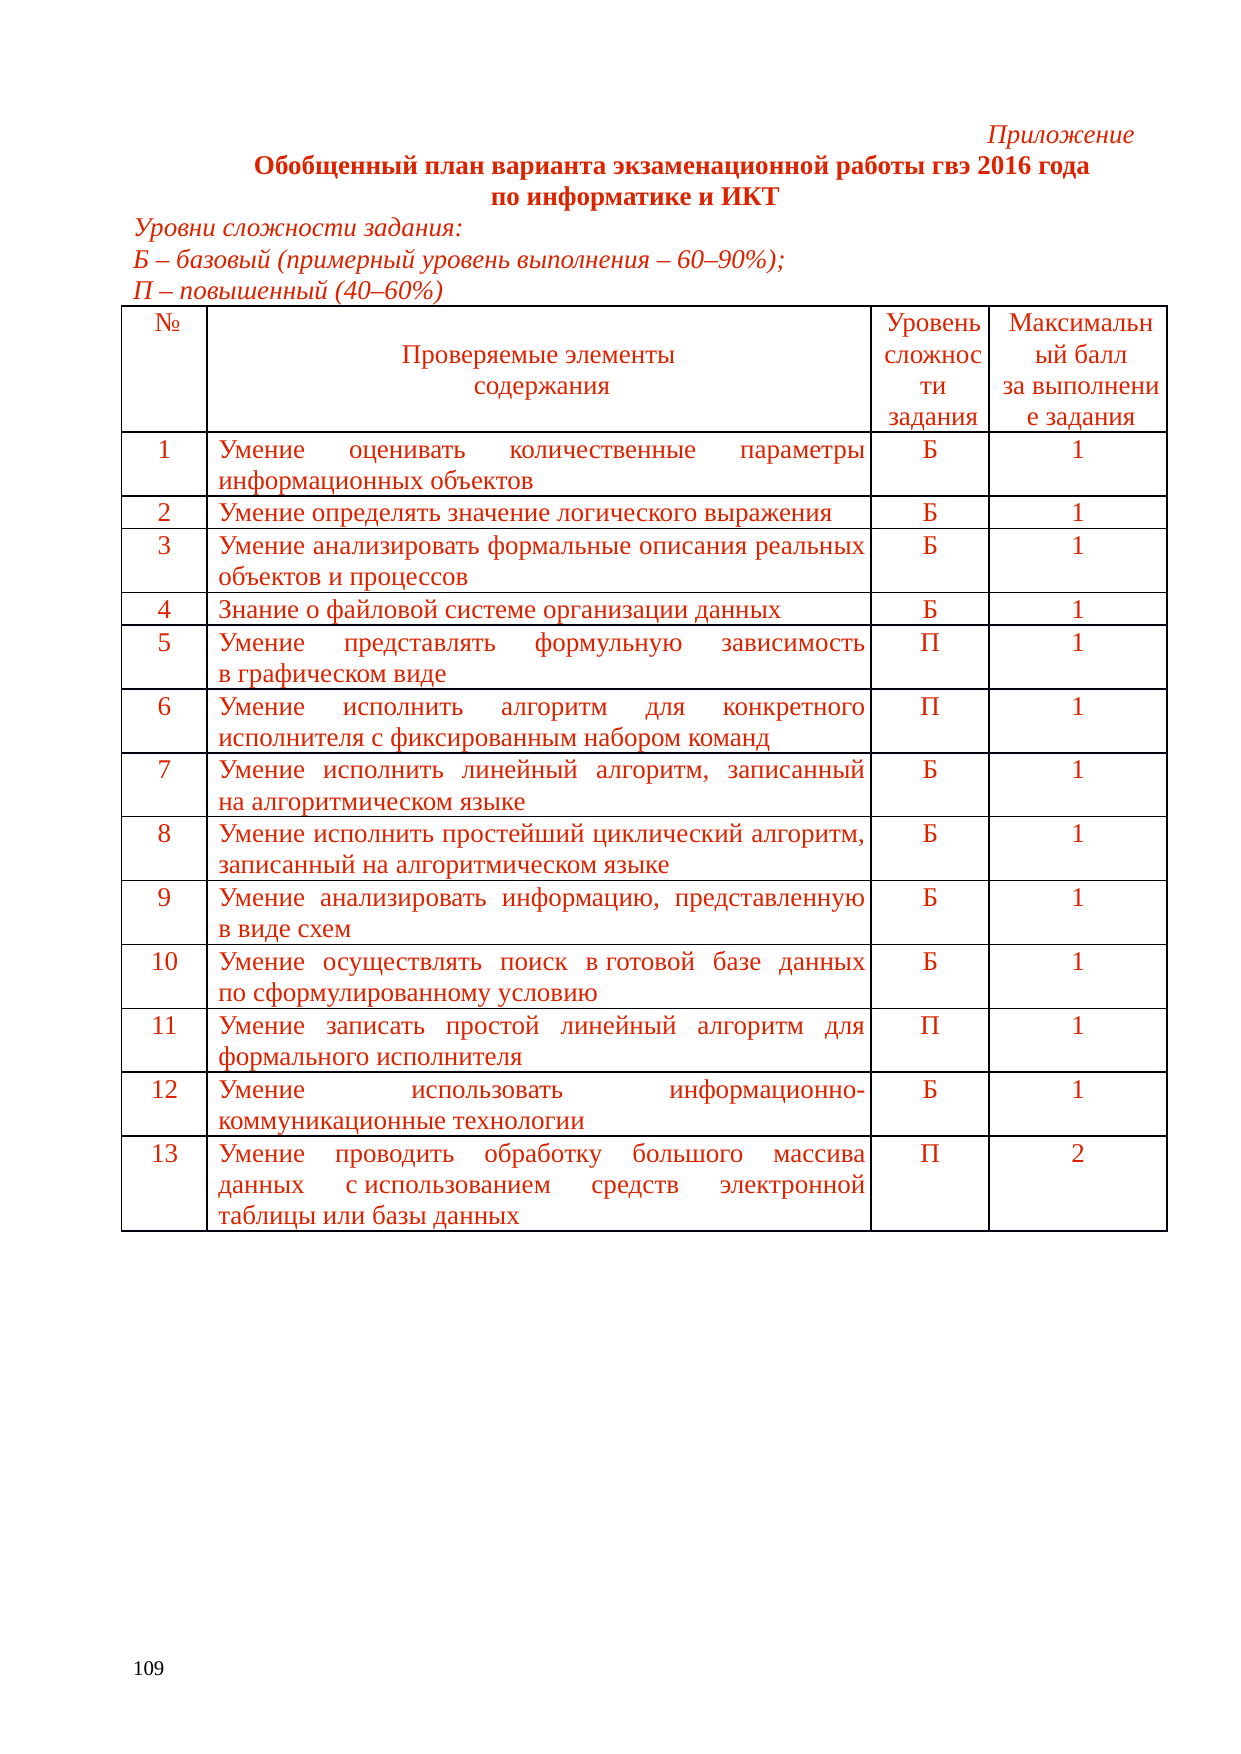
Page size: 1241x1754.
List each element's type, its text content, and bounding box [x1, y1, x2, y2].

table_cell Умение оценивать количественные параметры информационных объектов [208, 433, 870, 495]
table_cell Б [872, 593, 988, 624]
table_cell Умение проводить обработку большого массива данных с использованием средств электронной таблицы или базы данных [208, 1137, 870, 1230]
table_cell Б [872, 945, 988, 1007]
table_cell П [872, 626, 988, 688]
table_cell П [872, 690, 988, 752]
table_cell 6 [122, 690, 206, 752]
table_cell Умение осуществлять поиск в готовой базе данных по сформулированному условию [208, 945, 870, 1007]
table_cell 1 [990, 881, 1166, 943]
table_cell Б [872, 1073, 988, 1135]
table_cell 5 [122, 626, 206, 688]
table_cell П [872, 1137, 988, 1230]
table_cell 1 [990, 433, 1166, 495]
table_cell 13 [122, 1137, 206, 1230]
table_cell Знание о файловой системе организации данных [208, 593, 870, 624]
table_cell Б [872, 529, 988, 592]
text Уровни сложности задания: [133, 212, 1137, 243]
text П – повышенный (40–60%) [133, 274, 1137, 305]
table_cell 12 [122, 1073, 206, 1135]
table_cell Умение исполнить алгоритм для конкретного исполнителя с фиксированным набором команд [208, 690, 870, 752]
table_cell Б [872, 881, 988, 943]
table_cell Умение анализировать формальные описания реальных объектов и процессов [208, 529, 870, 592]
table_cell Б [872, 433, 988, 495]
table_cell 1 [990, 497, 1166, 528]
table_cell Умение анализировать информацию, представленную в виде схем [208, 881, 870, 943]
table_cell 1 [990, 626, 1166, 688]
table_cell Б [872, 497, 988, 528]
table_cell 2 [990, 1137, 1166, 1230]
table_header Проверяемые элементы содержания [208, 307, 870, 431]
table_cell 1 [990, 593, 1166, 624]
table_header Максимальный балл за выполнение задания [990, 307, 1166, 431]
table_cell Умение определять значение логического выражения [208, 497, 870, 528]
table_cell Умение использовать информационно-коммуникационные технологии [208, 1073, 870, 1135]
text Б – базовый (примерный уровень выполнения – 60–90%); [133, 243, 1137, 274]
table_cell 10 [122, 945, 206, 1007]
table_cell Б [872, 817, 988, 880]
table_header Уровень сложности задания [872, 307, 988, 431]
table_cell 4 [122, 593, 206, 624]
table_cell 1 [990, 945, 1166, 1007]
table_cell Умение исполнить простейший циклический алгоритм, записанный на алгоритмическом языке [208, 817, 870, 880]
table_cell 2 [122, 497, 206, 528]
table_cell 1 [990, 817, 1166, 880]
table_cell П [872, 1009, 988, 1071]
table_header № [122, 307, 206, 431]
table_cell 8 [122, 817, 206, 880]
table_cell 3 [122, 529, 206, 592]
table_cell 1 [990, 1073, 1166, 1135]
text Приложение [133, 118, 1137, 149]
table_cell Умение исполнить линейный алгоритм, записанный на алгоритмическом языке [208, 754, 870, 816]
table_cell 1 [990, 529, 1166, 592]
table_cell Умение представлять формульную зависимость в графическом виде [208, 626, 870, 688]
table_cell Б [872, 754, 988, 816]
table_cell 1 [990, 1009, 1166, 1071]
table_cell 9 [122, 881, 206, 943]
table_cell Умение записать простой линейный алгоритм для формального исполнителя [208, 1009, 870, 1071]
table_cell 7 [122, 754, 206, 816]
text Обобщенный план варианта экзаменационной работы гвэ 2016 года по информатике и ИКТ [133, 149, 1137, 212]
table_cell 1 [990, 690, 1166, 752]
table_cell 1 [122, 433, 206, 495]
table_cell 1 [990, 754, 1166, 816]
table_cell 11 [122, 1009, 206, 1071]
